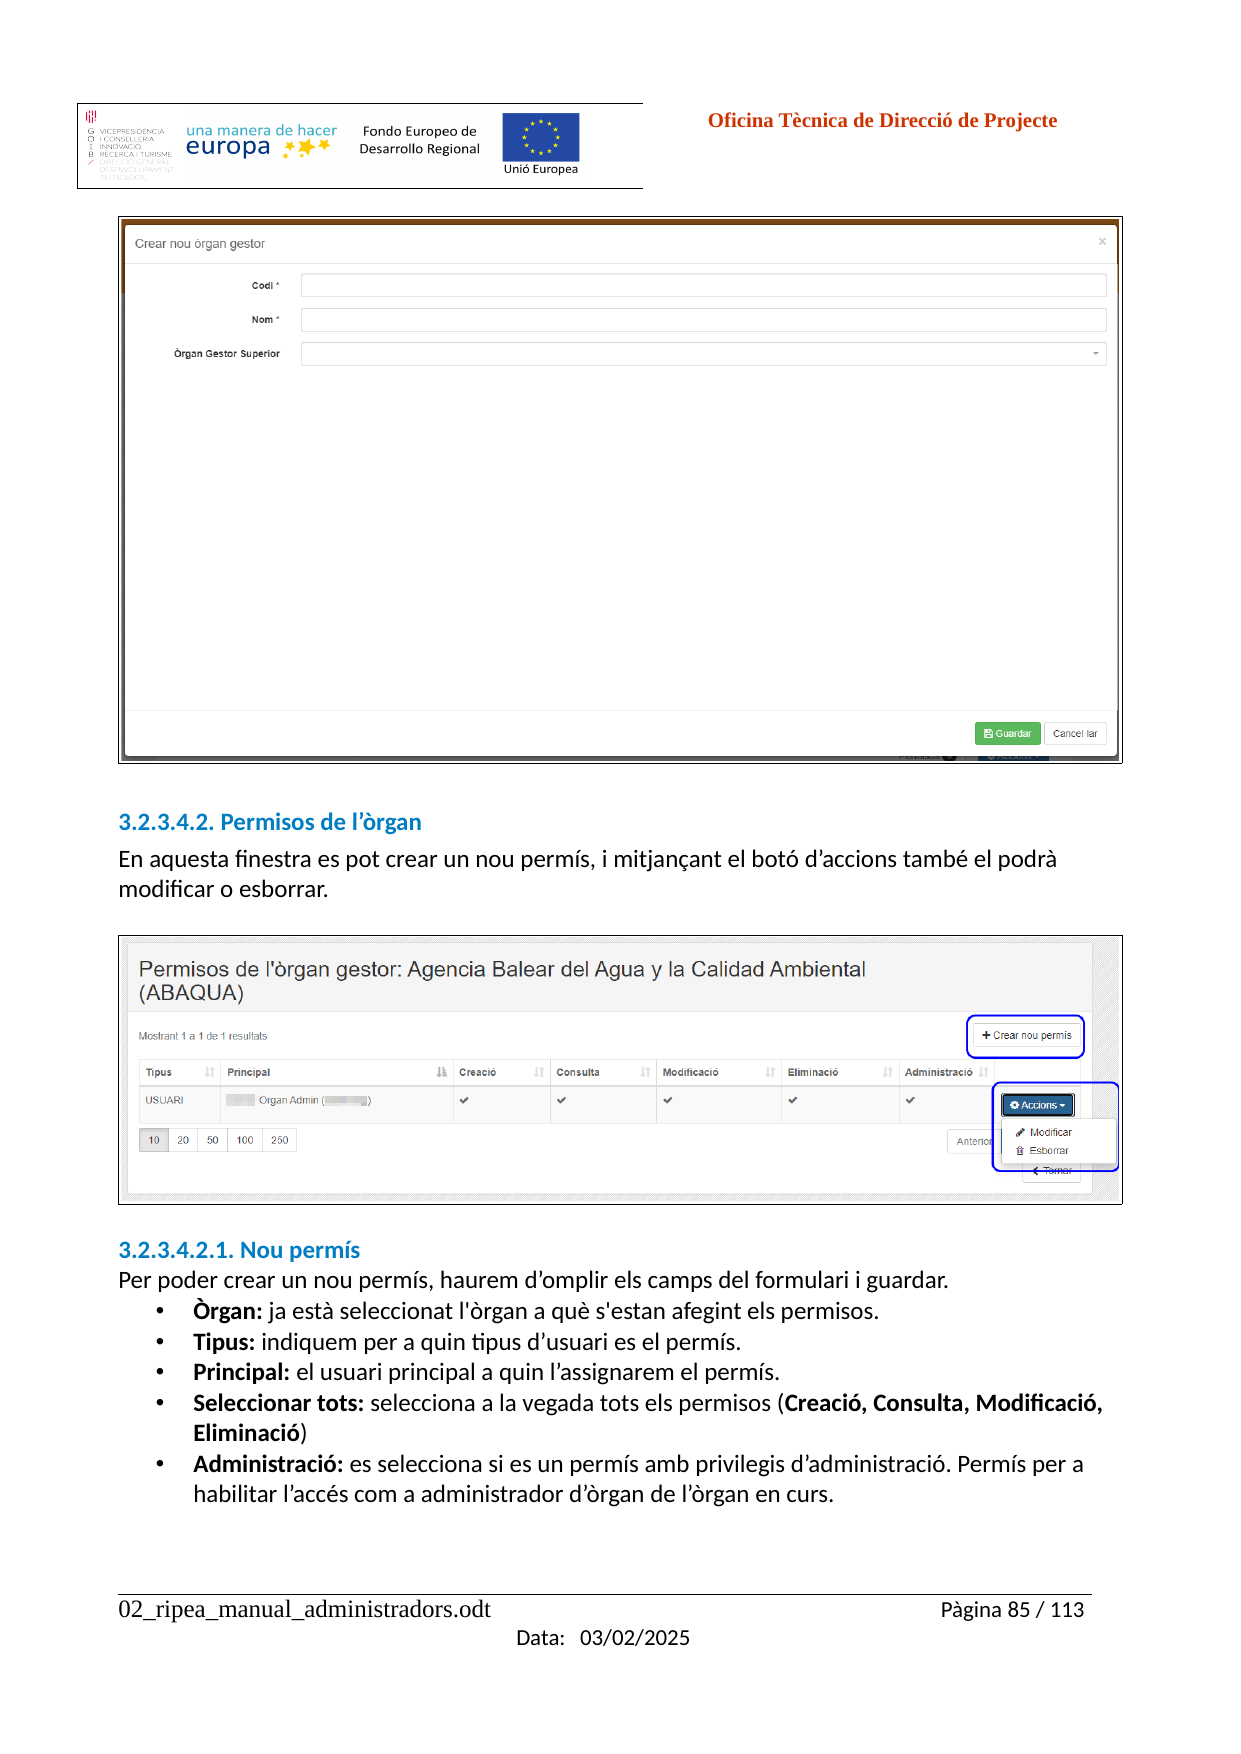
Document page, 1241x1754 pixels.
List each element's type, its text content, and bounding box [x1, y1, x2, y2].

subtitle 3.2.3.4.2. Permisos de l’òrgan [118, 806, 1122, 837]
list Administració: es selecciona si es un permís amb privilegis d’administració. Permís per a habilitar l’accés com a administrador d’òrgan de l’òrgan en curs. [156, 1448, 1122, 1509]
picture [82, 108, 178, 182]
subtitle 3.2.3.4.2.1. Nou permís [118, 1234, 1122, 1265]
text En aquesta finestra es pot crear un nou permís, i mitjançant el botó d’accions també el podrà modificar o esborrar. [118, 843, 1122, 904]
picture [121, 219, 1119, 761]
list Òrgan: ja està seleccionat l'òrgan a què s'estan afegint els permisos. [156, 1295, 1122, 1326]
list Tipus: indiquem per a quin tipus d’usuari es el permís. [156, 1326, 1122, 1356]
list Seleccionar tots: selecciona a la vegada tots els permisos (Creació, Consulta, Modificació, Eliminació) [156, 1387, 1122, 1448]
picture [184, 108, 585, 182]
list Principal: el usuari principal a quin l’assignarem el permís. [156, 1356, 1122, 1387]
text Per poder crear un nou permís, haurem d’omplir els camps del formulari i guardar. [118, 1265, 1122, 1295]
picture [121, 937, 1119, 1201]
